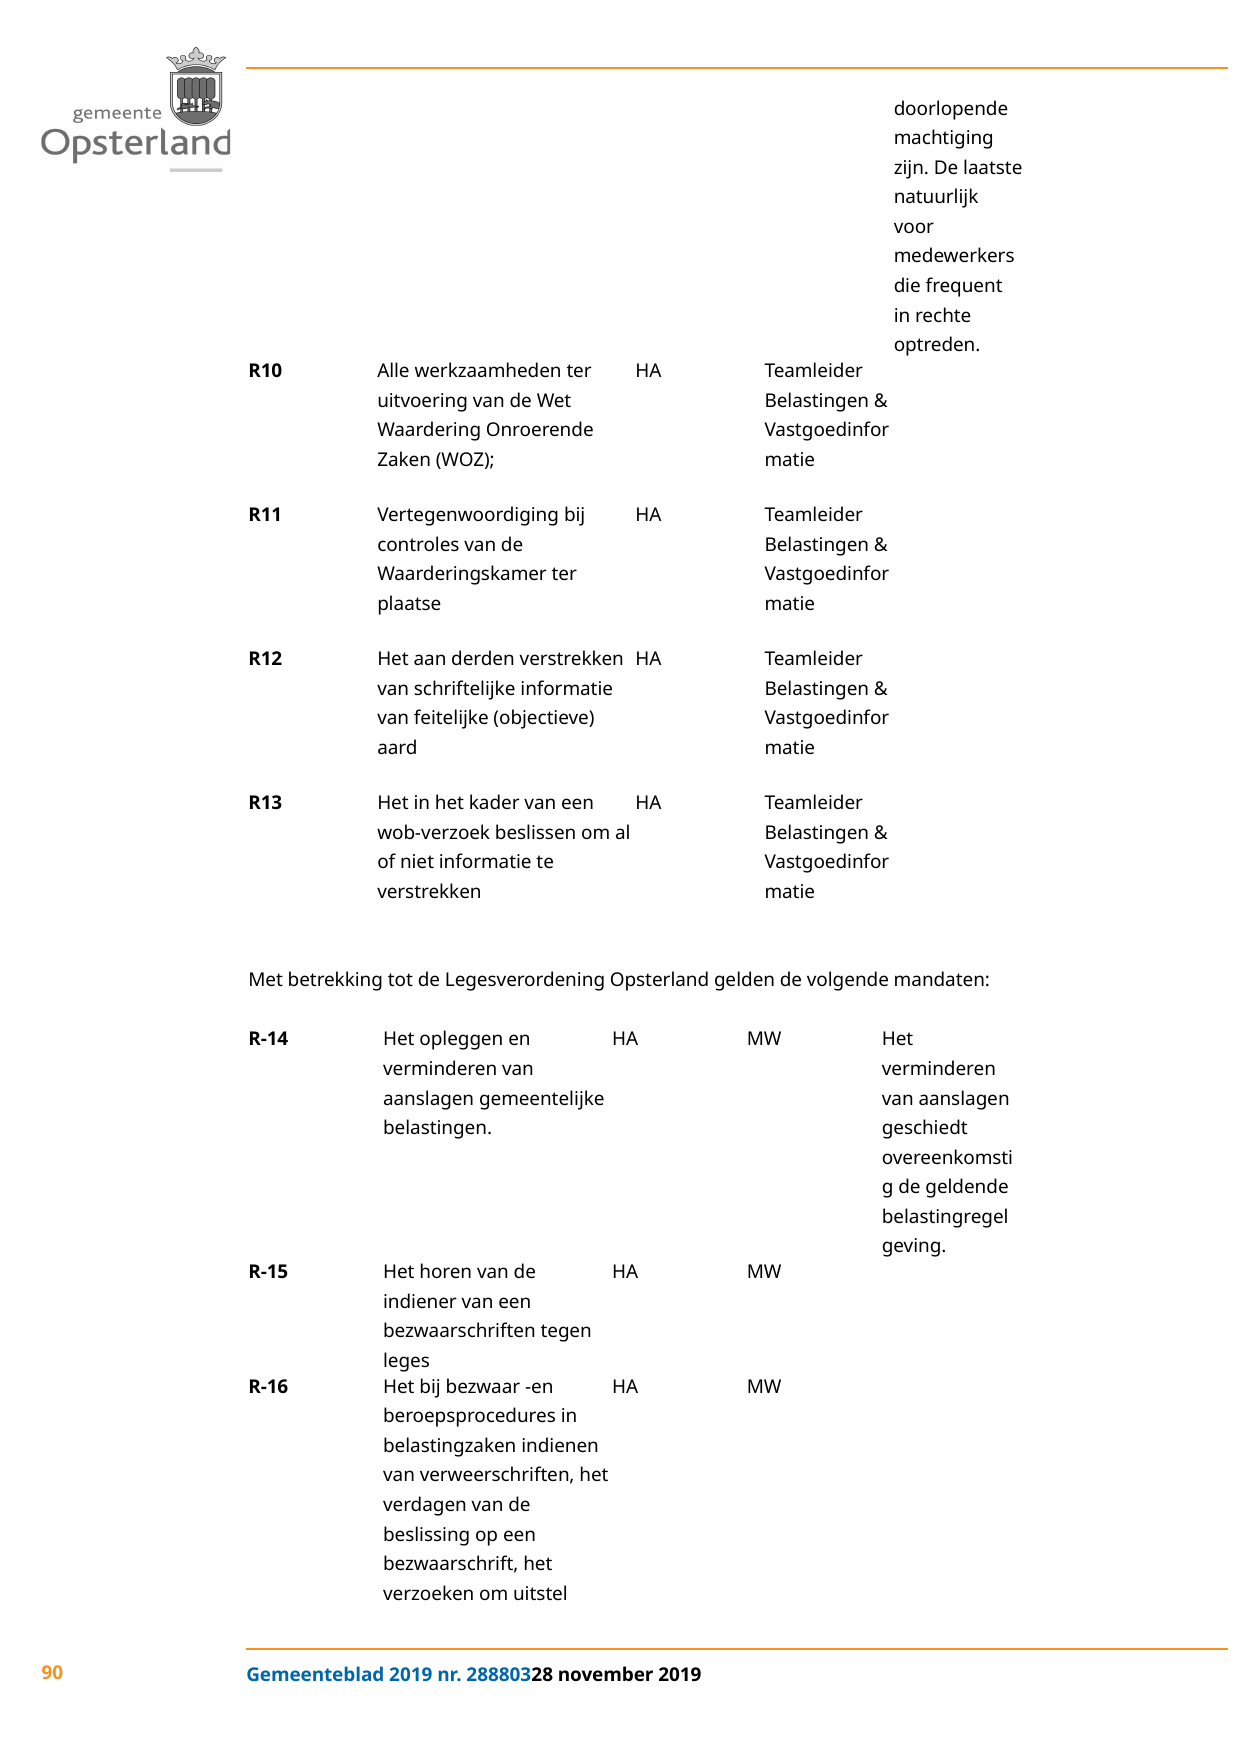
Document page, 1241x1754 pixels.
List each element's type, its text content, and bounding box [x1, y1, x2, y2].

table_cell R10 [248, 357, 377, 501]
table_cell [377, 95, 635, 357]
table_cell [894, 357, 1022, 501]
table_cell Teamleider Belastingen & Vastgoedinformatie [764, 501, 893, 645]
table_cell R12 [248, 645, 377, 789]
table_cell Het horen van de indiener van een bezwaarschriften tegen leges [383, 1258, 612, 1373]
table_cell Teamleider Belastingen & Vastgoedinformatie [764, 357, 893, 501]
table_cell [635, 95, 764, 357]
table_cell Het in het kader van een wob-verzoek beslissen om al of niet informatie te verstrekken [377, 789, 635, 933]
table_cell R11 [248, 501, 377, 645]
table_cell Het aan derden verstrekken van schriftelijke informatie van feitelijke (objectieve) aard [377, 645, 635, 789]
table_cell doorlopende machtiging zijn. De laatste natuurlijk voor medewerkers die frequent in rechte optreden. [894, 95, 1022, 357]
table_header HA [612, 1026, 747, 1258]
table_cell HA [612, 1373, 747, 1606]
table_cell HA [635, 501, 764, 645]
table_cell [894, 645, 1022, 789]
table_cell [1023, 645, 1152, 789]
table_cell [1017, 1258, 1152, 1373]
table_cell [882, 1258, 1017, 1373]
table_cell R-15 [248, 1258, 383, 1373]
table_cell MW [747, 1373, 882, 1606]
table_header R-14 [248, 1026, 383, 1258]
table_cell Vertegenwoordiging bij controles van de Waarderingskamer ter plaatse [377, 501, 635, 645]
table_cell HA [635, 789, 764, 933]
table_cell Alle werkzaamheden ter uitvoering van de Wet Waardering Onroerende Zaken (WOZ); [377, 357, 635, 501]
table_cell HA [635, 357, 764, 501]
table_header Het opleggen en verminderen van aanslagen gemeentelijke belastingen. [383, 1026, 612, 1258]
table_cell Teamleider Belastingen & Vastgoedinformatie [764, 645, 893, 789]
table_cell Het bij bezwaar -en beroepsprocedures in belastingzaken indienen van verweerschriften, het verdagen van de beslissing op een bezwaarschrift, het verzoeken om uitstel [383, 1373, 612, 1606]
table_cell [248, 95, 377, 357]
table_header Het verminderen van aanslagen geschiedt overeenkomstig de geldende belastingregelgeving. [882, 1026, 1017, 1258]
picture [41, 47, 231, 172]
table_cell [894, 501, 1022, 645]
table_cell [1023, 357, 1152, 501]
table_cell [1017, 1373, 1152, 1606]
table_cell [1023, 789, 1152, 933]
table_cell [882, 1373, 1017, 1606]
table_cell Teamleider Belastingen & Vastgoedinformatie [764, 789, 893, 933]
table_header [1017, 1026, 1152, 1258]
table_cell R13 [248, 789, 377, 933]
text Met betrekking tot de Legesverordening Opsterland gelden de volgende mandaten: [248, 966, 1152, 992]
table_cell [764, 95, 893, 357]
table_cell MW [747, 1258, 882, 1373]
table_cell R-16 [248, 1373, 383, 1606]
table_cell [894, 789, 1022, 933]
table_cell [1023, 95, 1152, 357]
table_cell [1023, 501, 1152, 645]
table_cell HA [635, 645, 764, 789]
table_cell HA [612, 1258, 747, 1373]
table_header MW [747, 1026, 882, 1258]
